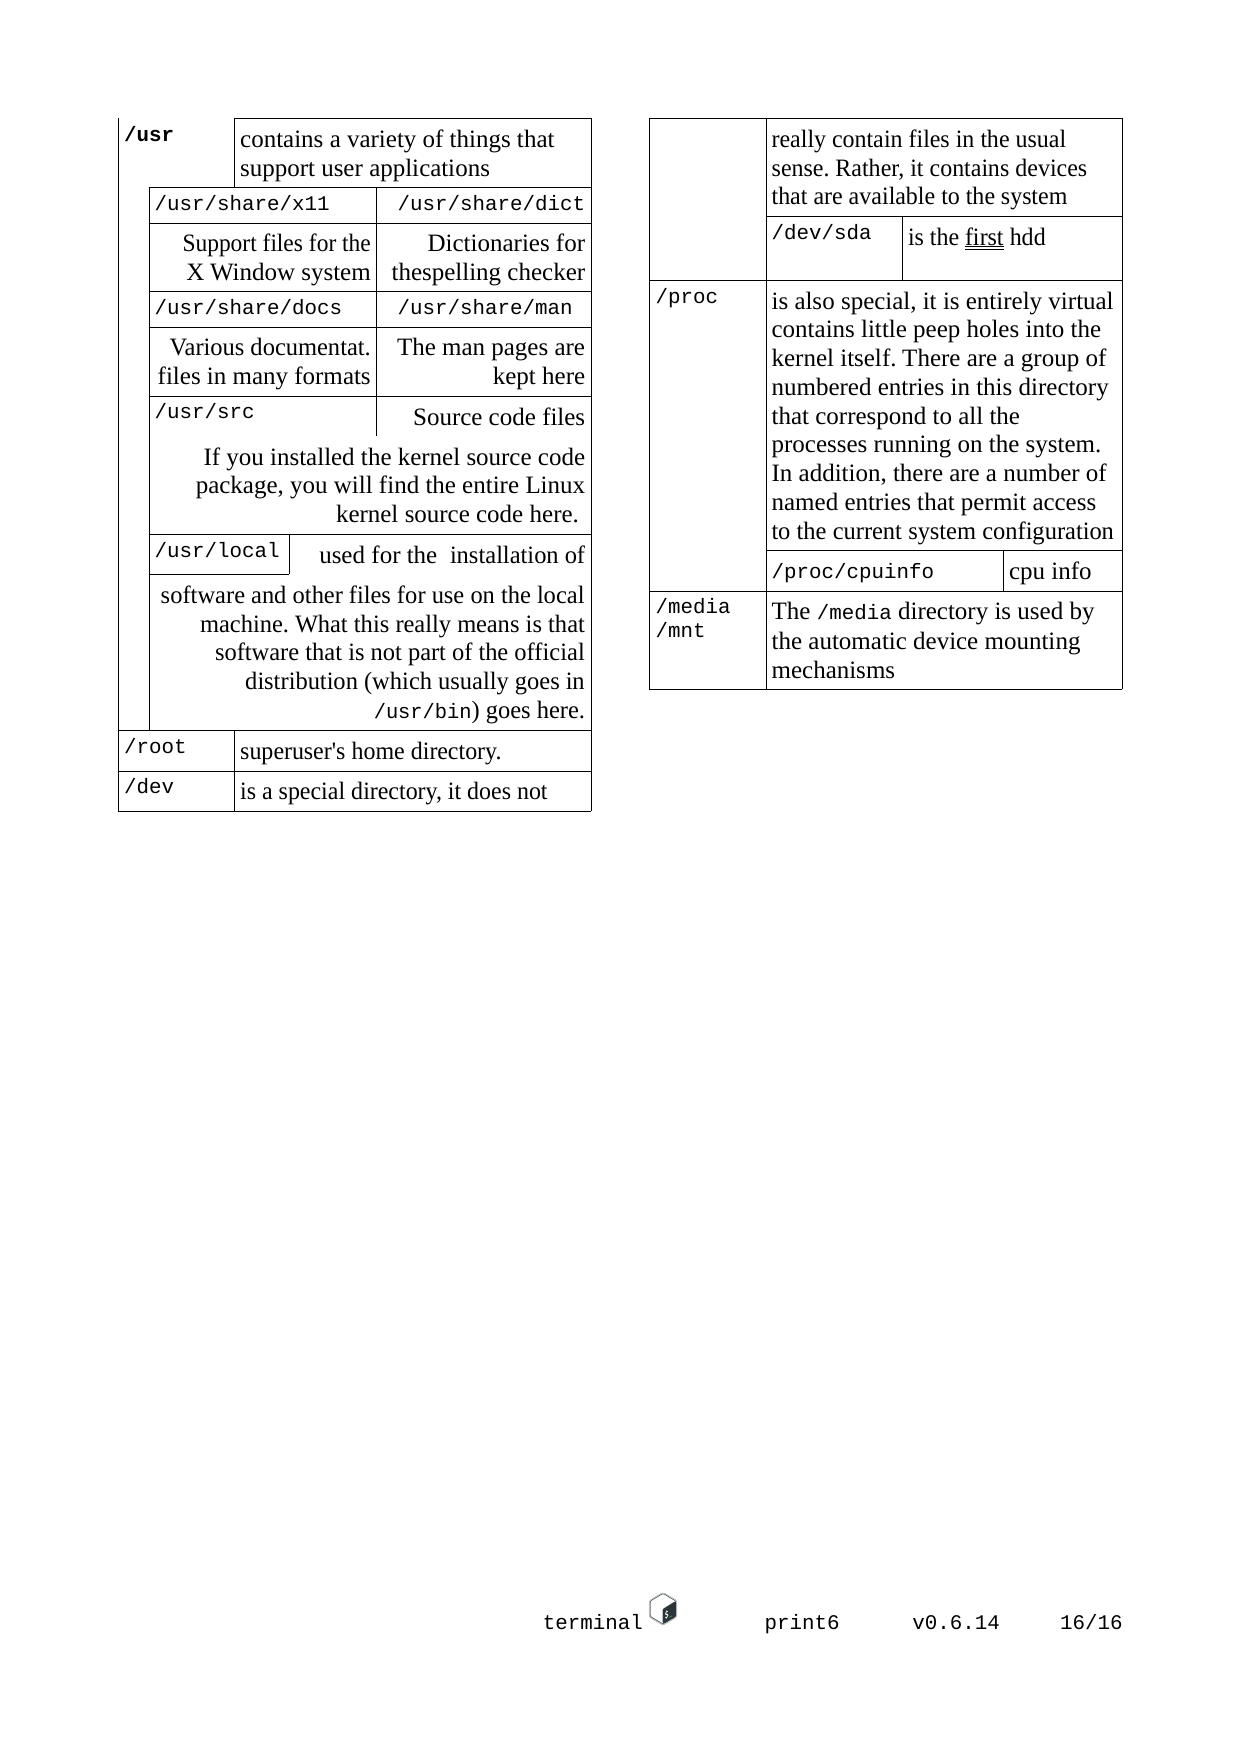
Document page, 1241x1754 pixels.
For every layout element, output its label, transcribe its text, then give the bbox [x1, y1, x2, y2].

table_cell If you installed the kernel source code package, you will find the entire Linux kernel source code here. [150, 436, 591, 534]
table_cell is the first hdd [903, 217, 1122, 280]
table_cell /usr/share/dict [377, 188, 591, 222]
table_cell Source code files [377, 397, 591, 436]
table_cell /media /mnt [650, 592, 766, 689]
table_cell [119, 187, 149, 730]
table_cell /usr/local [150, 535, 289, 574]
table_cell /root [119, 731, 234, 771]
table_cell /usr/share/docs [150, 292, 376, 327]
table_cell /usr/share/x11 [150, 188, 376, 222]
table_cell /dev [119, 772, 234, 811]
table_cell really contain files in the usual sense. Rather, it contains devices that are available to the system [767, 119, 1122, 216]
table_cell /proc [650, 281, 766, 591]
picture [642, 1588, 684, 1630]
table_cell The /media directory is used by the automatic device mounting mechanisms [767, 592, 1122, 689]
table_cell Dictionaries for thespelling checker [377, 224, 591, 291]
table_cell Various documentat. files in many formats [150, 328, 376, 396]
table_cell used for the installation of [290, 535, 591, 574]
table_cell is a special directory, it does not [235, 772, 591, 811]
table_cell is also special, it is entirely virtual contains little peep holes into the kernel itself. There are a group of numbered entries in this directory that correspond to all the processes running on the system. In addition, there are a number of named entries that permit access to the current system configuration [767, 281, 1122, 550]
table_cell /usr [119, 118, 234, 187]
table_cell /dev/sda [767, 217, 902, 280]
table_cell /proc/cpuinfo [767, 551, 1003, 591]
table_cell cpu info [1004, 551, 1122, 591]
table_cell /usr/src [150, 397, 376, 436]
table_cell superuser's home directory. [235, 731, 591, 771]
table_cell Support files for the X Window system [150, 224, 376, 291]
table_cell software and other files for use on the local machine. What this really means is that software that is not part of the official distribution (which usually goes in /usr/bin) goes here. [150, 574, 591, 730]
table_cell contains a variety of things that support user applications [235, 119, 591, 187]
table_cell The man pages are kept here [377, 328, 591, 396]
table_cell /usr/share/man [377, 292, 591, 327]
table_cell [650, 119, 766, 280]
